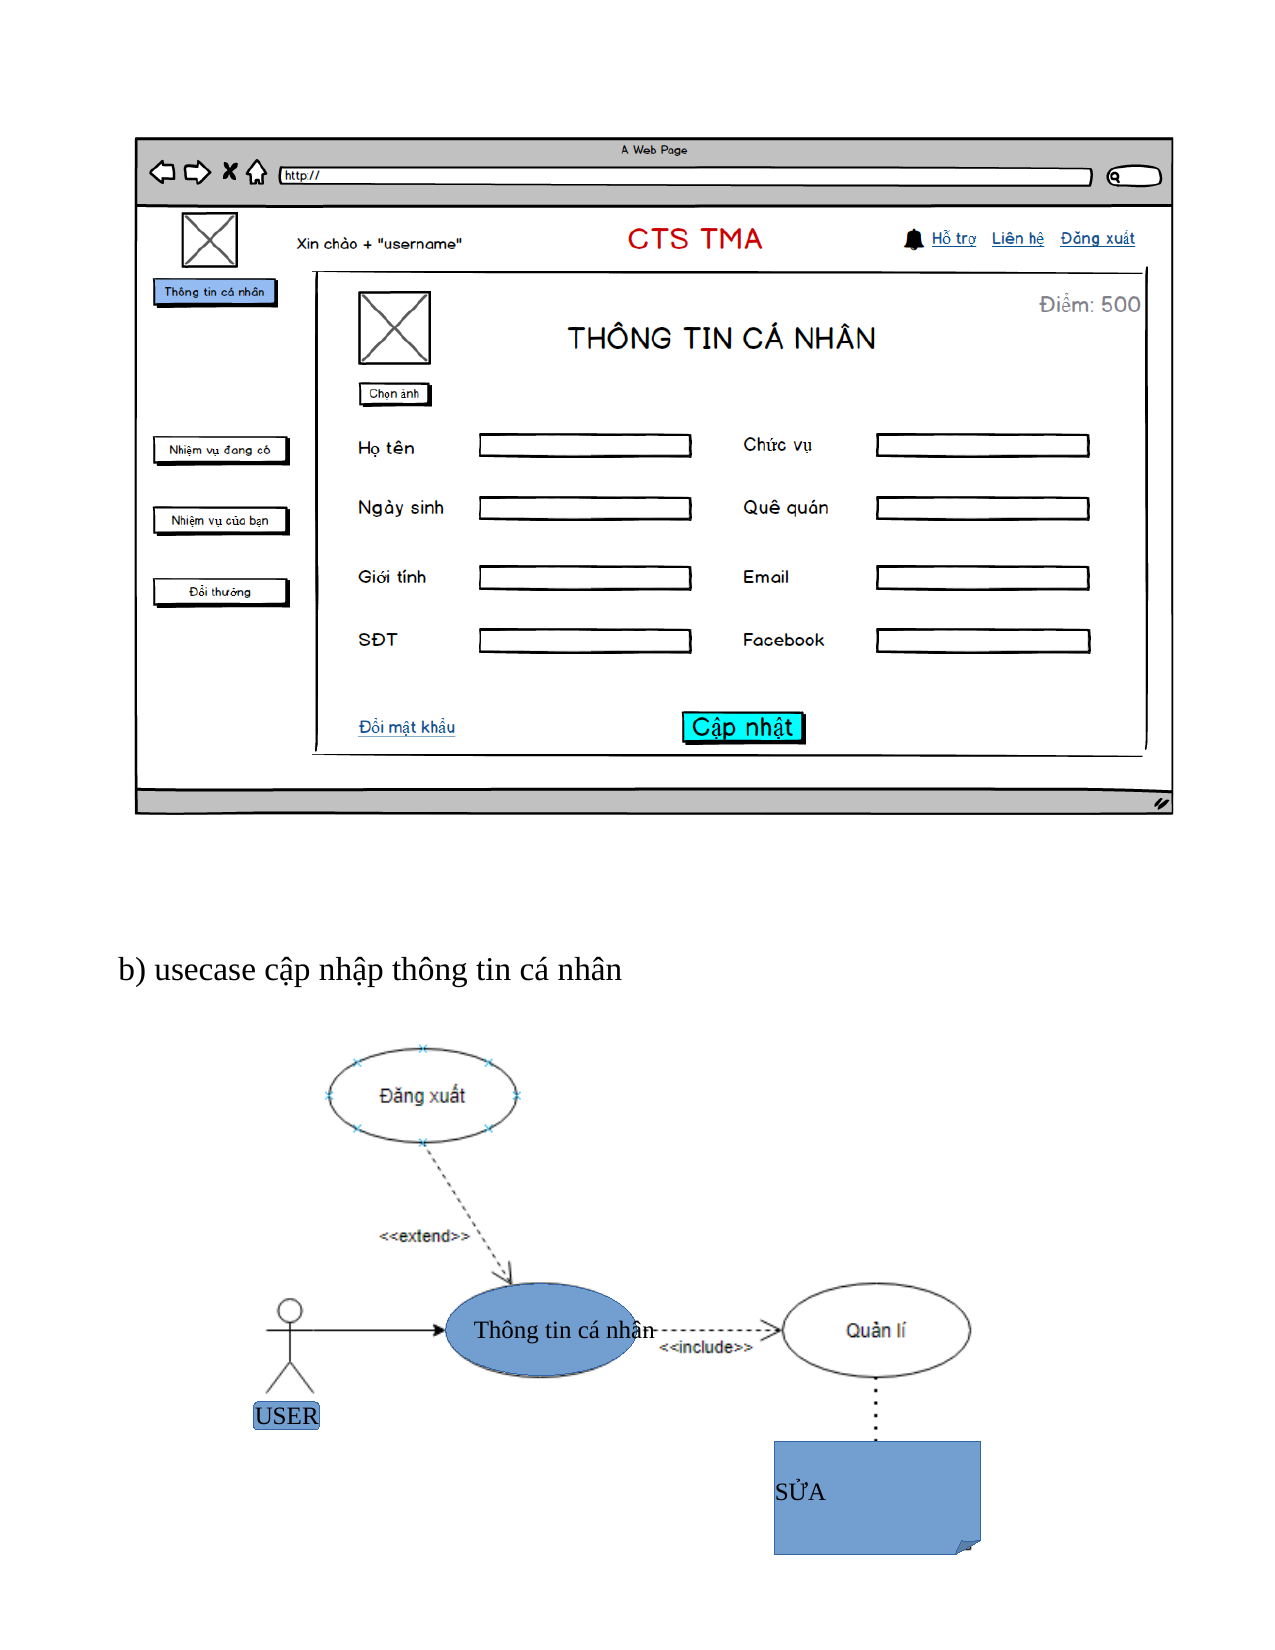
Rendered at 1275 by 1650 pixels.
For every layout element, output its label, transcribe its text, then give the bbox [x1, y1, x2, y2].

text b) usecase cập nhập thông tin cá nhân [118, 949, 1157, 987]
picture [241, 1006, 1034, 1602]
picture [134, 137, 1174, 815]
